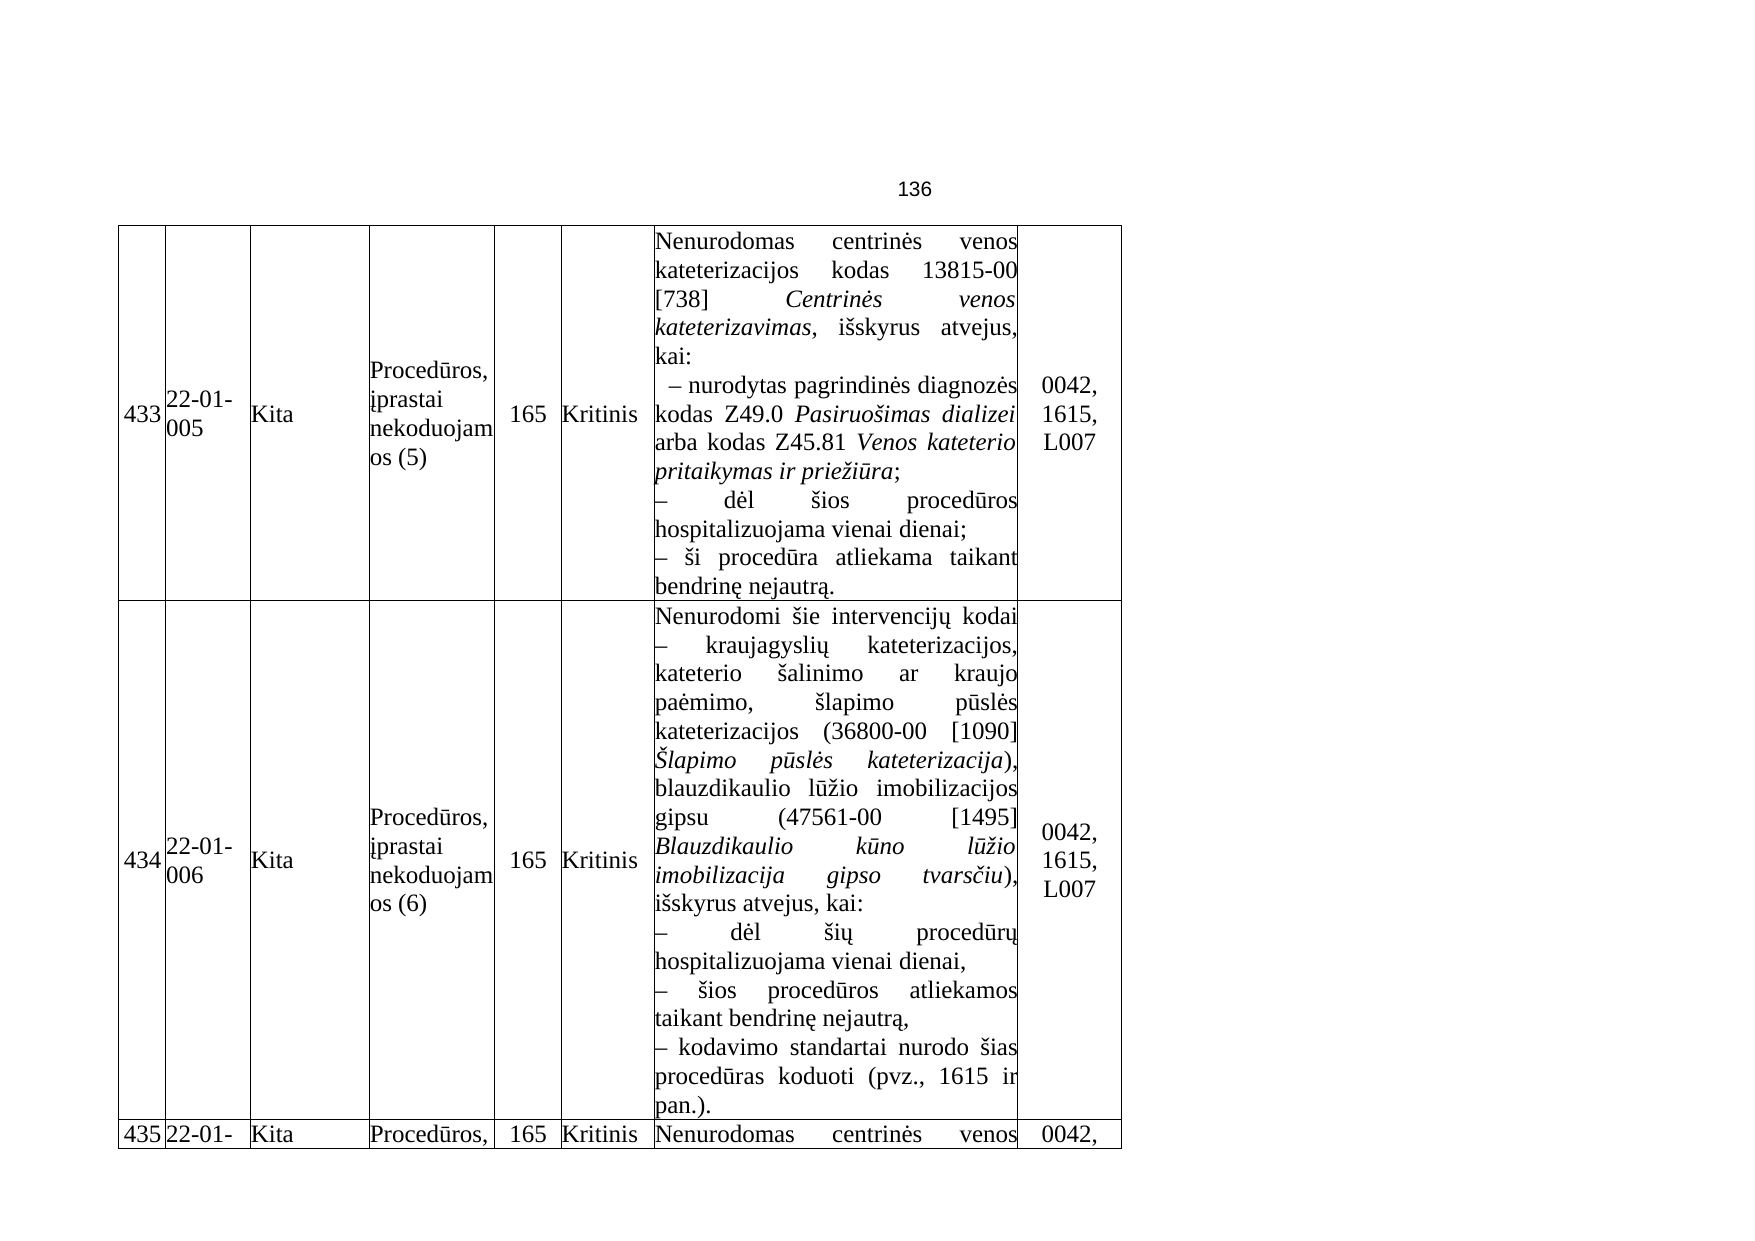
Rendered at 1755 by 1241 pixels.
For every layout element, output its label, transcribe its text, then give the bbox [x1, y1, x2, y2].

table_cell Kritinis [562, 226, 654, 600]
table_cell 0042, [1018, 1120, 1121, 1148]
table_cell 22-01-006 [166, 601, 250, 1118]
table_cell 165 [495, 226, 561, 600]
table_cell Nenurodomi šie intervencijų kodai – kraujagyslių kateterizacijos, kateterio šalinimo ar kraujo paėmimo, šlapimo pūslės kateterizacijos (36800-00 [1090] Šlapimo pūslės kateterizacija), blauzdikaulio lūžio imobilizacijos gipsu (47561-00 [1495] Blauzdikaulio kūno lūžio imobilizacija gipso tvarsčiu), išskyrus atvejus, kai: – dėl šių procedūrų hospitalizuojama vienai dienai, – šios procedūros atliekamos taikant bendrinę nejautrą, – kodavimo standartai nurodo šias procedūras koduoti (pvz., 1615 ir pan.). [655, 601, 1017, 1118]
table_cell Nenurodomas centrinės venos [655, 1120, 1017, 1148]
table_cell 434 [119, 601, 165, 1118]
table_cell 433 [119, 226, 165, 600]
table_cell 165 [495, 601, 561, 1118]
table_cell Kritinis [562, 1120, 654, 1148]
table_cell Kita [251, 226, 369, 600]
table_cell 0042, 1615, L007 [1018, 226, 1121, 600]
table_cell Procedūros, įprastai nekoduojamos (6) [370, 601, 494, 1118]
table_cell Kita [251, 601, 369, 1118]
table_cell Procedūros, įprastai nekoduojamos (5) [370, 226, 494, 600]
table_cell 22-01-005 [166, 226, 250, 600]
table_cell Nenurodomas centrinės venos kateterizacijos kodas 13815-00 [738] Centrinės venos kateterizavimas, išskyrus atvejus, kai: – nurodytas pagrindinės diagnozės kodas Z49.0 Pasiruošimas dializei arba kodas Z45.81 Venos kateterio pritaikymas ir priežiūra; – dėl šios procedūros hospitalizuojama vienai dienai; – ši procedūra atliekama taikant bendrinę nejautrą. [655, 226, 1017, 600]
table_cell Kita [251, 1120, 369, 1148]
table_cell Procedūros, [370, 1120, 494, 1148]
table_cell 22-01- [166, 1120, 250, 1148]
table_cell Kritinis [562, 601, 654, 1118]
table_cell 165 [495, 1120, 561, 1148]
table_cell 0042, 1615, L007 [1018, 601, 1121, 1118]
table_cell 435 [119, 1120, 165, 1148]
